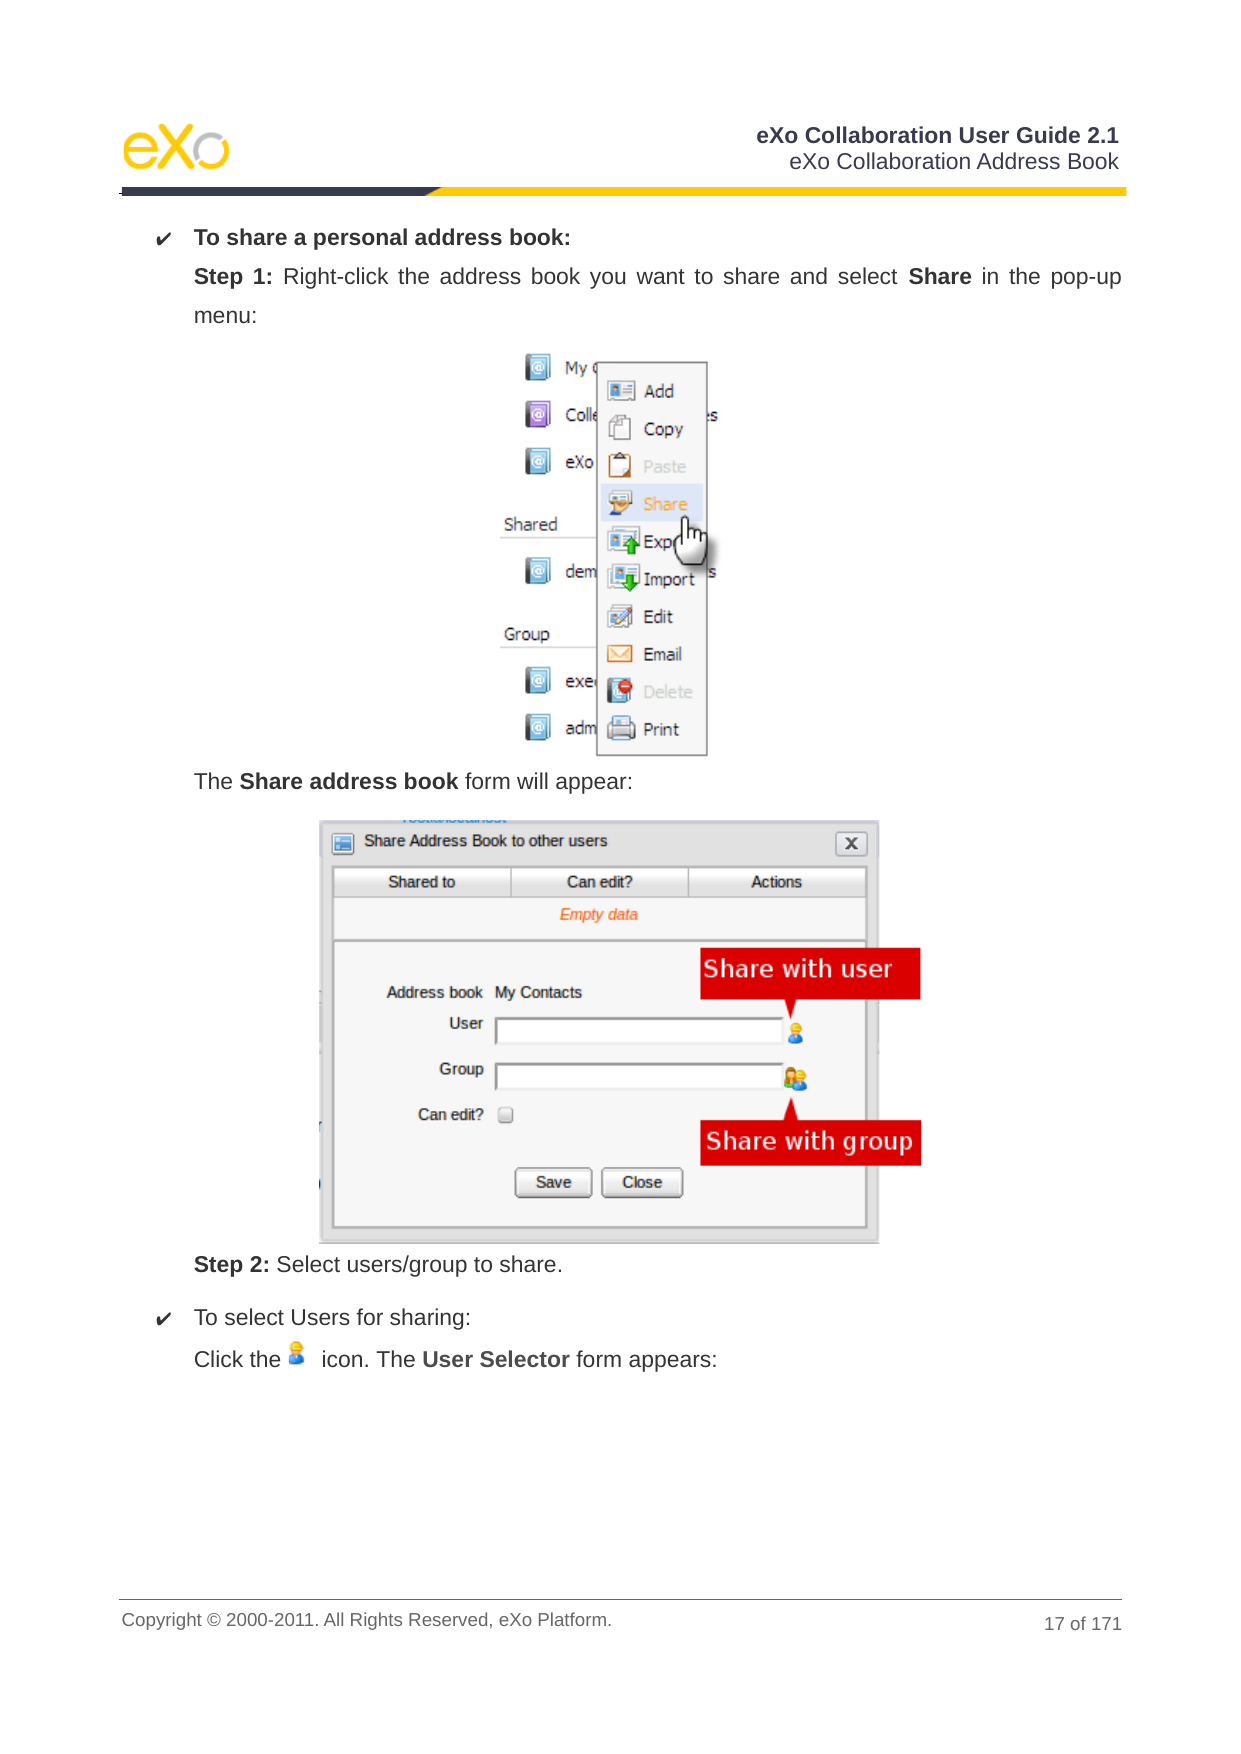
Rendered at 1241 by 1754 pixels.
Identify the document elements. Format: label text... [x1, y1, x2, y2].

picture [288, 1337, 314, 1371]
picture [500, 340, 741, 761]
picture [319, 820, 922, 1244]
picture [123, 123, 230, 170]
list Step 2: Select users/group to share. [156, 795, 1122, 1277]
picture [121, 187, 1127, 196]
list The Share address book form will appear: [156, 761, 1122, 795]
list Step 1: Right-click the address book you want to share and select Share in the pop-up menu: [156, 263, 1122, 329]
list To select Users for sharing: [156, 1304, 1122, 1330]
list To share a personal address book: [156, 223, 1122, 250]
list Click theicon. The User Selector form appears: [156, 1330, 1122, 1378]
